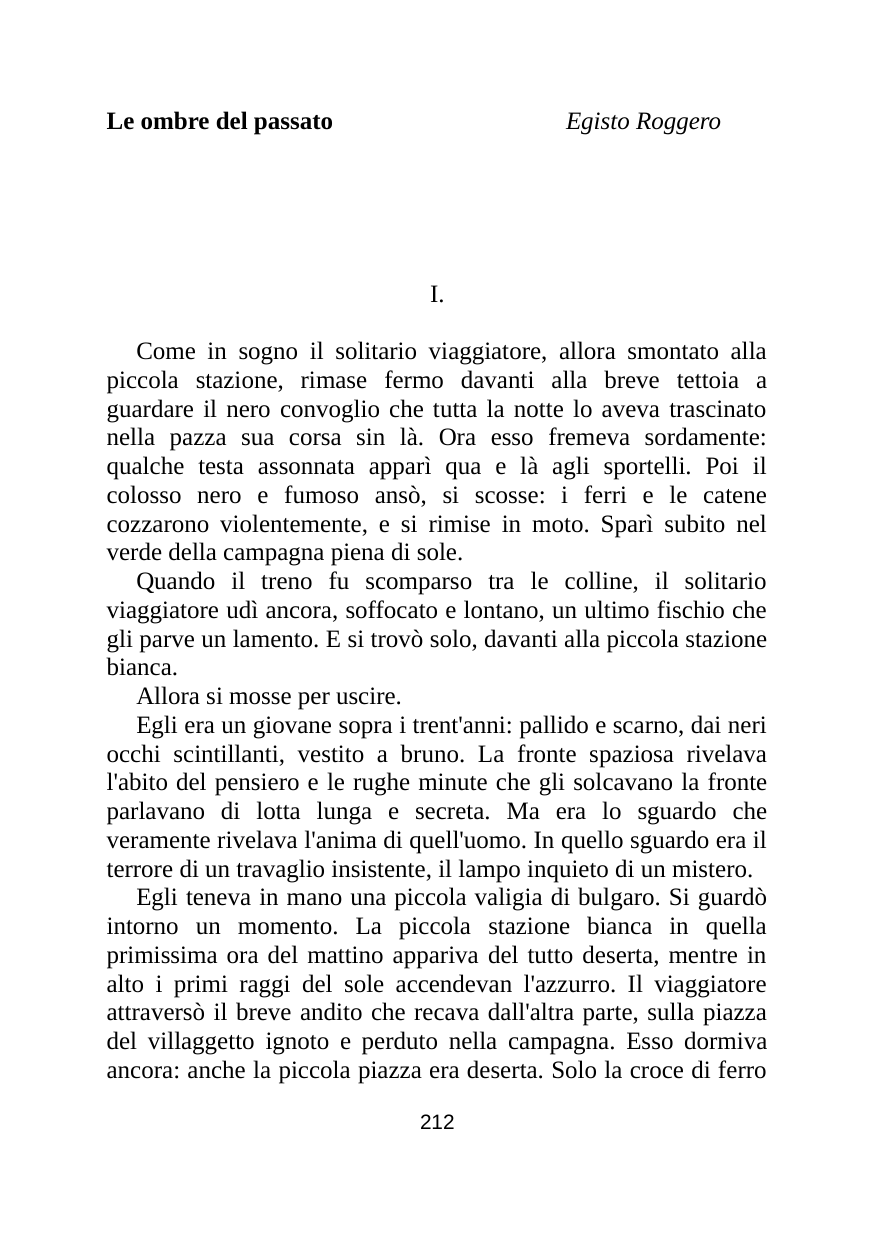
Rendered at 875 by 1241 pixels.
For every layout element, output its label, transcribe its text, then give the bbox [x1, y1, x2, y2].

text Allora si mosse per uscire. [106, 681, 768, 710]
text Egli teneva in mano una piccola valigia di bulgaro. Si guardò intorno un momento. La piccola stazione bianca in quella primissima ora del mattino appariva del tutto deserta, mentre in alto i primi raggi del sole accendevan l'azzurro. Il viaggiatore attraversò il breve andito che recava dall'altra parte, sulla piazza del villaggetto ignoto e perduto nella campagna. Esso dormiva ancora: anche la piccola piazza era deserta. Solo la croce di ferro [106, 882, 768, 1084]
text Come in sogno il solitario viaggiatore, allora smontato alla piccola stazione, rimase fermo davanti alla breve tettoia a guardare il nero convoglio che tutta la notte lo aveva trascinato nella pazza sua corsa sin là. Ora esso fremeva sordamente: qualche testa assonnata apparì qua e là agli sportelli. Poi il colosso nero e fumoso ansò, si scosse: i ferri e le catene cozzarono violentemente, e si rimise in moto. Sparì subito nel verde della campagna piena di sole. [106, 336, 768, 566]
text Quando il treno fu scomparso tra le colline, il solitario viaggiatore udì ancora, soffocato e lontano, un ultimo fischio che gli parve un lamento. E si trovò solo, davanti alla piccola stazione bianca. [106, 566, 768, 681]
text I. [106, 279, 768, 307]
text Egli era un giovane sopra i trent'anni: pallido e scarno, dai neri occhi scintillanti, vestito a bruno. La fronte spaziosa rivelava l'abito del pensiero e le rughe minute che gli solcavano la fronte parlavano di lotta lunga e secreta. Ma era lo sguardo che veramente rivelava l'anima di quell'uomo. In quello sguardo era il terrore di un travaglio insistente, il lampo inquieto di un mistero. [106, 710, 768, 882]
